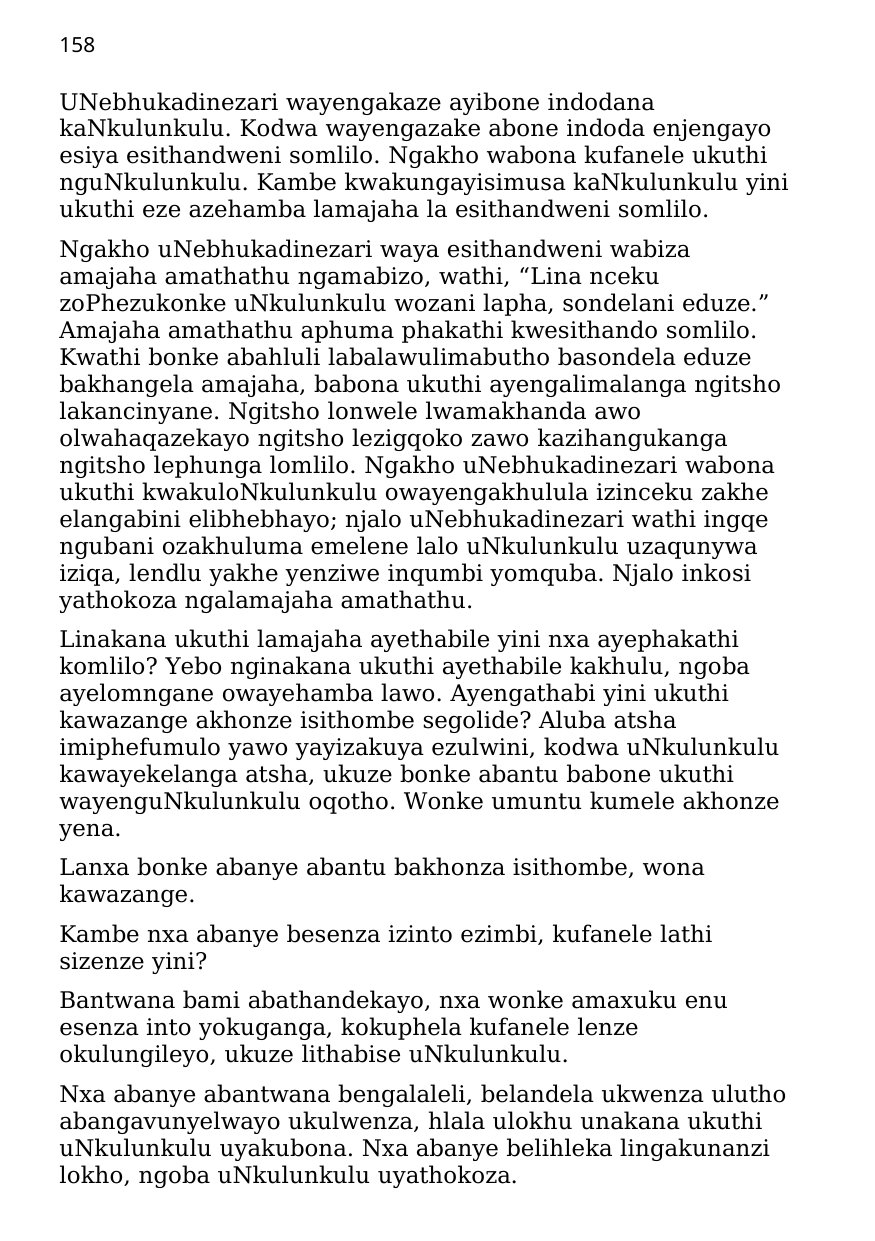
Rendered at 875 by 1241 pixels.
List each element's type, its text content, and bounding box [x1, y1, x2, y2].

text Bantwana bami abathandekayo, nxa wonke amaxuku enu esenza into yokuganga, kokuphela kufanele lenze okulungileyo, ukuze lithabise uNkulunkulu. [59, 987, 791, 1068]
text Nxa abanye abantwana bengalaleli, belandela ukwenza ulutho abangavunyelwayo ukulwenza, hlala ulokhu unakana ukuthi uNkulunkulu uyakubona. Nxa abanye belihleka lingakunanzi lokho, ngoba uNkulunkulu uyathokoza. [59, 1081, 791, 1189]
text Kambe nxa abanye besenza izinto ezimbi, kufanele lathi sizenze yini? [59, 921, 791, 975]
text Ngakho uNebhukadinezari waya esithandweni wabiza amajaha amathathu ngamabizo, wathi, “Lina nceku zoPhezukonke uNkulunkulu wozani lapha, sondelani eduze.” Amajaha amathathu aphuma phakathi kwesithando somlilo. Kwathi bonke abahluli labalawulimabutho basondela eduze bakhangela amajaha, babona ukuthi ayengalimalanga ngitsho lakancinyane. Ngitsho lonwele lwamakhanda awo olwahaqazekayo ngitsho lezigqoko zawo kazihangukanga ngitsho lephunga lomlilo. Ngakho uNebhukadinezari wabona ukuthi kwakuloNkulunkulu owayengakhulula izinceku zakhe elangabini elibhebhayo; njalo uNebhukadinezari wathi ingqe ngubani ozakhuluma emelene lalo uNkulunkulu uzaqunywa iziqa, lendlu yakhe yenziwe inqumbi yomquba. Njalo inkosi yathokoza ngalamajaha amathathu. [59, 236, 791, 613]
text Linakana ukuthi lamajaha ayethabile yini nxa ayephakathi komlilo? Yebo nginakana ukuthi ayethabile kakhulu, ngoba ayelomngane owayehamba lawo. Ayengathabi yini ukuthi kawazange akhonze isithombe segolide? Aluba atsha imiphefumulo yawo yayizakuya ezulwini, kodwa uNkulunkulu kawayekelanga atsha, ukuze bonke abantu babone ukuthi wayenguNkulunkulu oqotho. Wonke umuntu kumele akhonze yena. [59, 626, 791, 842]
text Lanxa bonke abanye abantu bakhonza isithombe, wona kawazange. [59, 854, 791, 908]
text UNebhukadinezari wayengakaze ayibone indodana kaNkulunkulu. Kodwa wayengazake abone indoda enjengayo esiya esithandweni somlilo. Ngakho wabona kufanele ukuthi nguNkulunkulu. Kambe kwakungayisimusa kaNkulunkulu yini ukuthi eze azehamba lamajaha la esithandweni somlilo. [59, 88, 791, 223]
